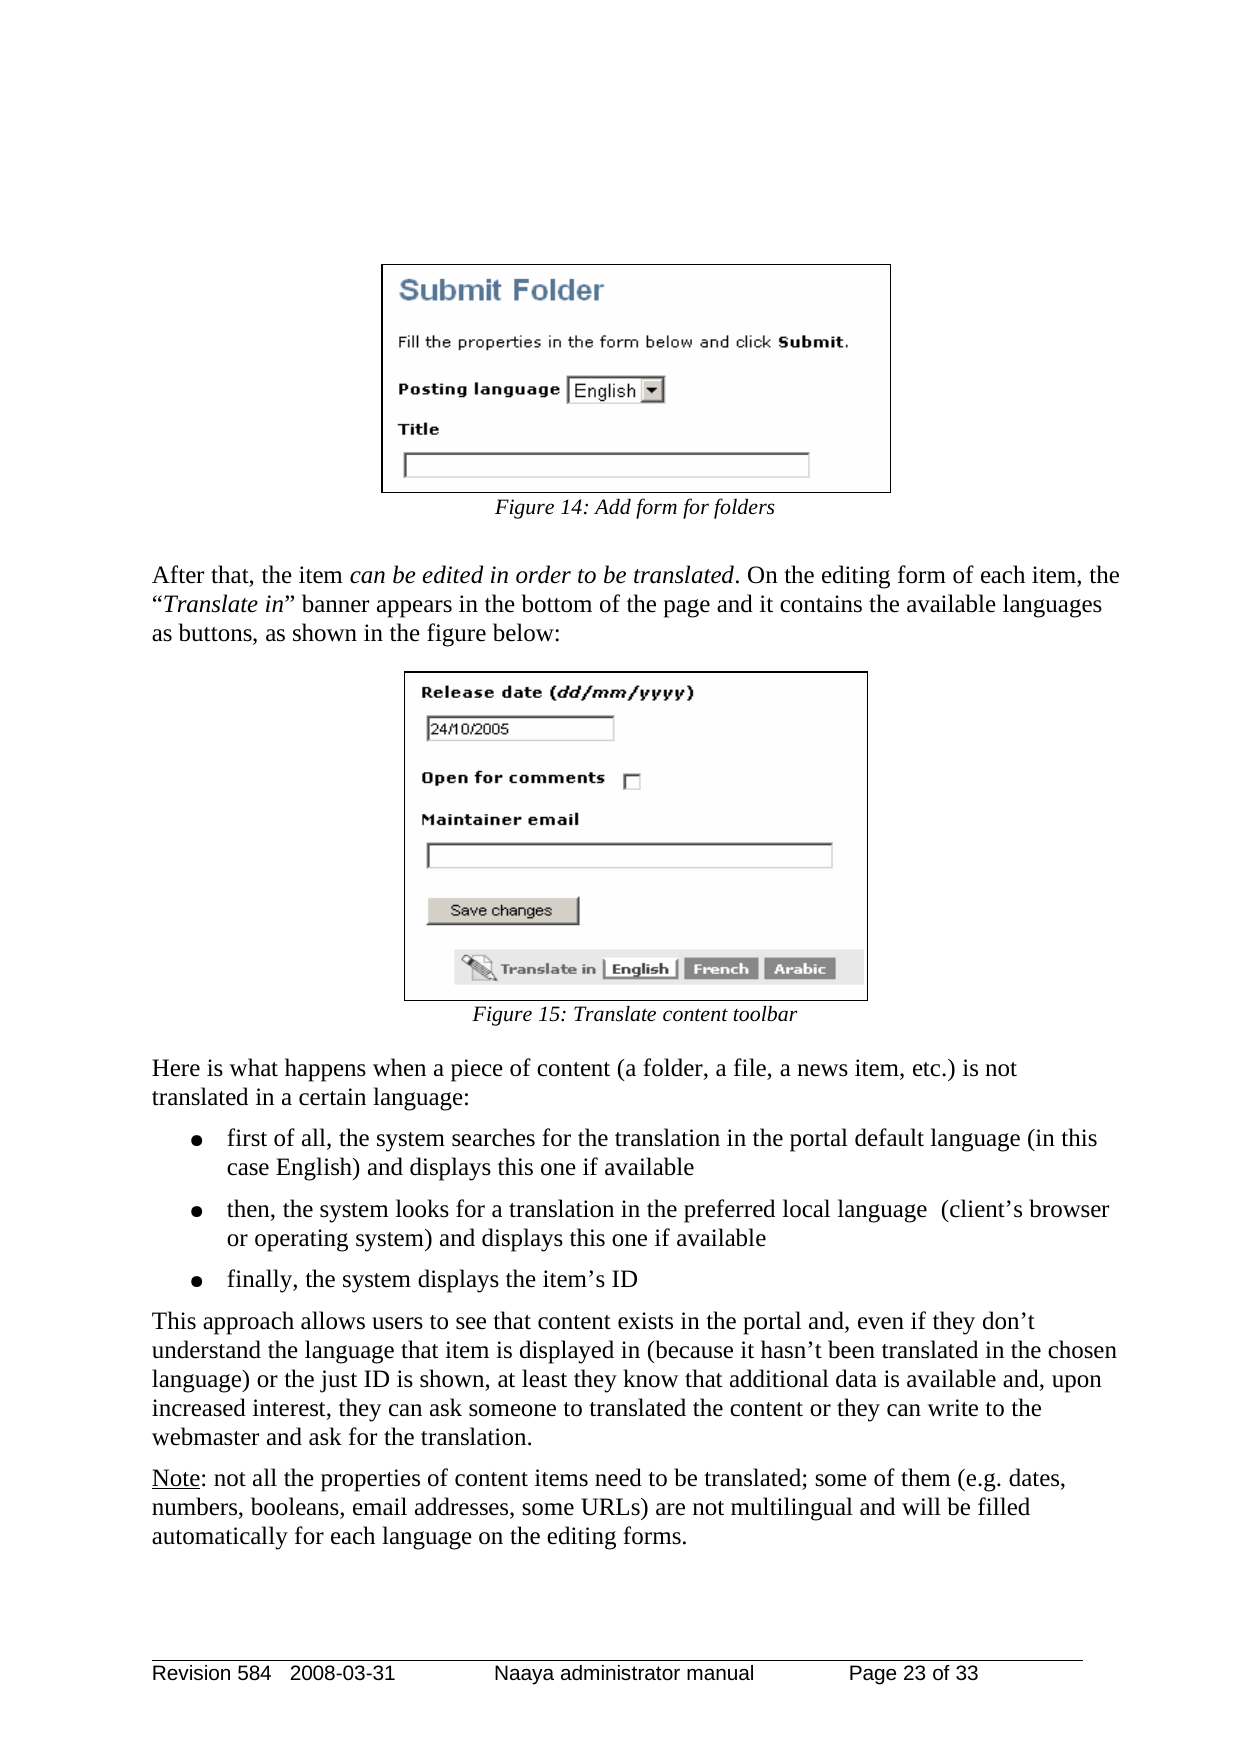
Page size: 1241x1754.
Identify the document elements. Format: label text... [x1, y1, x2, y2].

text Note: not all the properties of content items need to be translated; some of them (e.g. dates, numbers, booleans, email addresses, some URLs) are not multilingual and will be filled automatically for each language on the editing forms. [152, 1463, 1120, 1550]
text [405, 673, 867, 1000]
text After that, the item can be edited in order to be translated. On the editing form of each item, the “Translate in” banner appears in the bottom of the page and it contains the available languages as buttons, as shown in the figure below: [152, 560, 1120, 647]
text This approach allows users to see that content exists in the portal and, even if they don’t understand the language that item is displayed in (because it hasn’t been translated in the chosen language) or the just ID is shown, at least they know that additional data is available and, upon increased interest, they can ask someone to translated the content or they can write to the webmaster and ask for the translation. [152, 1306, 1120, 1451]
text [383, 265, 890, 492]
list finally, the system displays the item’s ID [189, 1264, 1120, 1293]
list then, the system looks for a translation in the preferred local language (client’s browser or operating system) and displays this one if available [189, 1193, 1120, 1252]
text Here is what happens when a piece of content (a folder, a file, a news item, etc.) is not translated in a certain language: [152, 1053, 1120, 1111]
list first of all, the system searches for the translation in the portal default language (in this case English) and displays this one if available [189, 1123, 1120, 1181]
text Figure 14: Add form for folders [381, 493, 891, 519]
text Figure 15: Translate content toolbar [404, 1001, 868, 1026]
